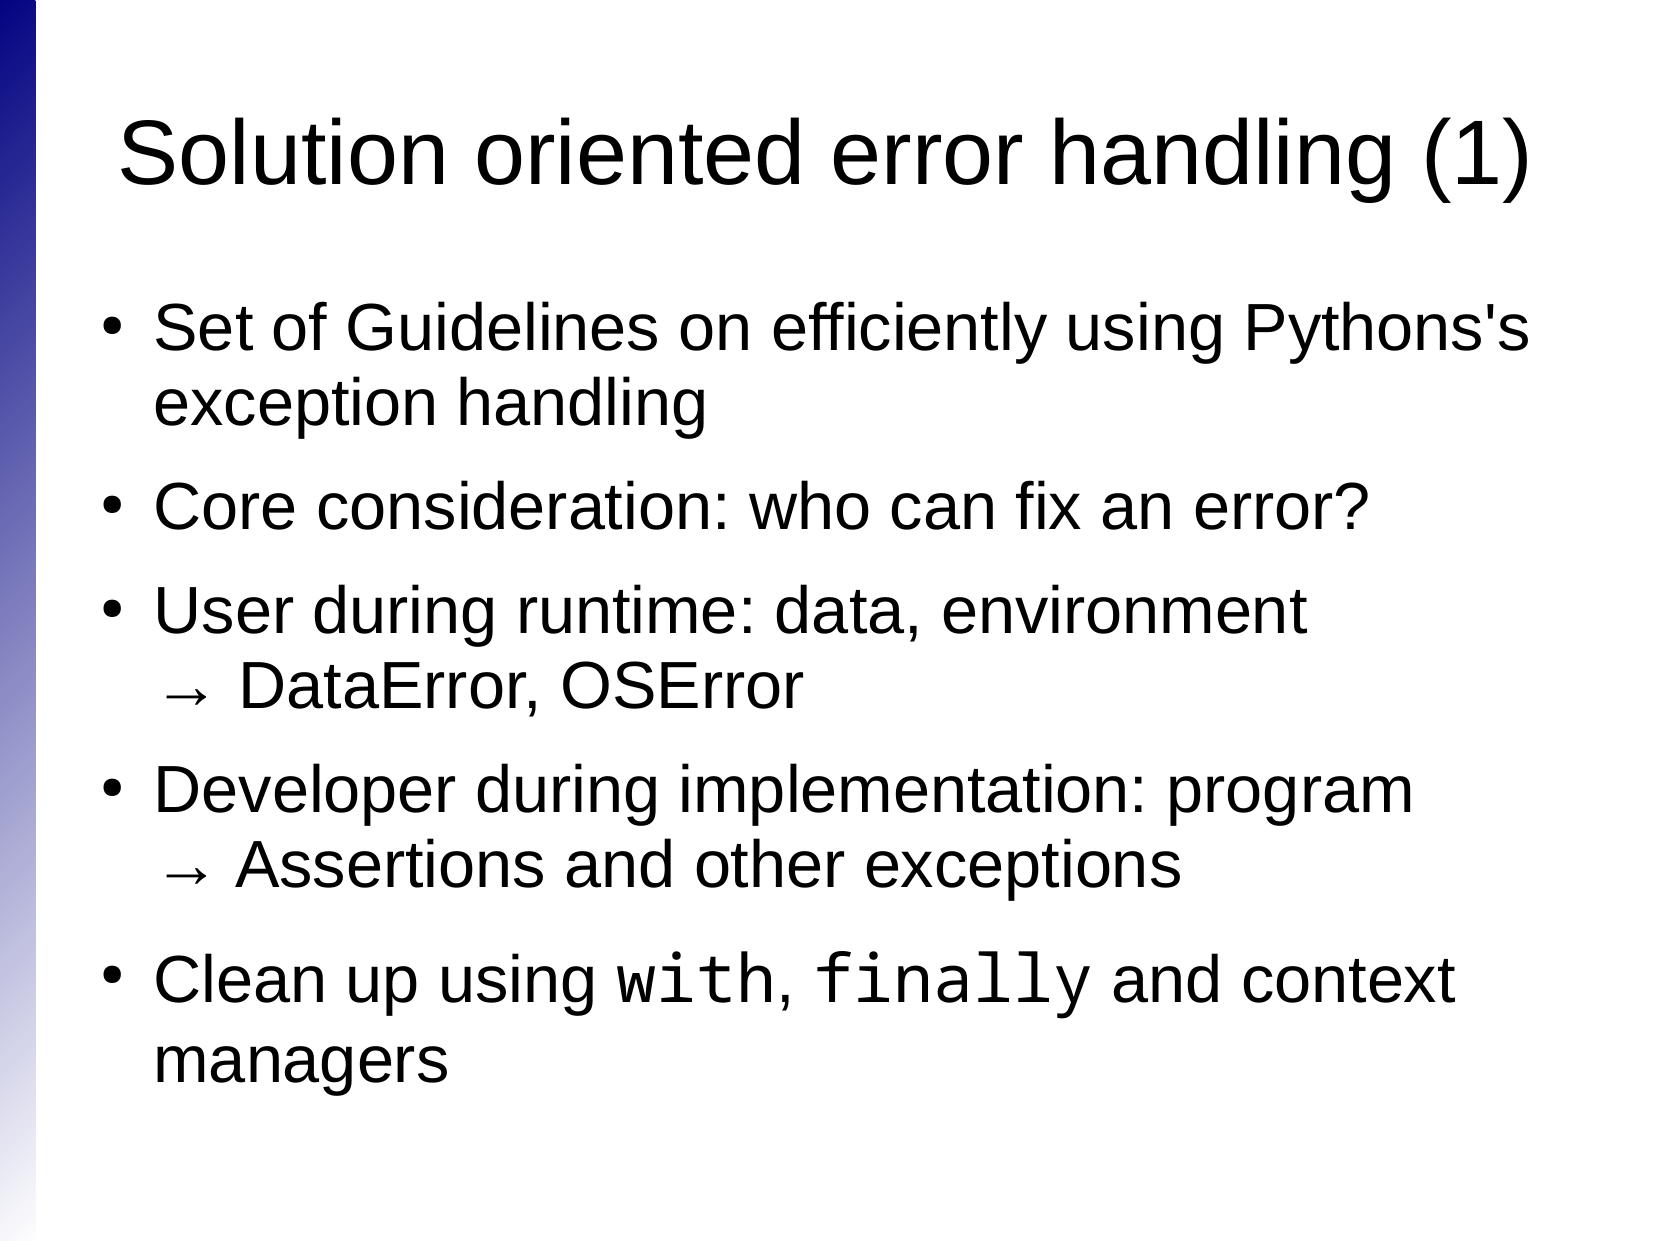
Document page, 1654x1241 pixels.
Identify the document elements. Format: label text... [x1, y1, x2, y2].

title Solution oriented error handling (1) [82, 49, 1571, 257]
list Set of Guidelines on efficiently using Pythons's exception handling Core consideration: who can fix an error? User during runtime: data, environment → DataError, OSError Developer during implementation: program → Assertions and other exceptions Clean up using with, finally and context managers [82, 290, 1571, 1109]
